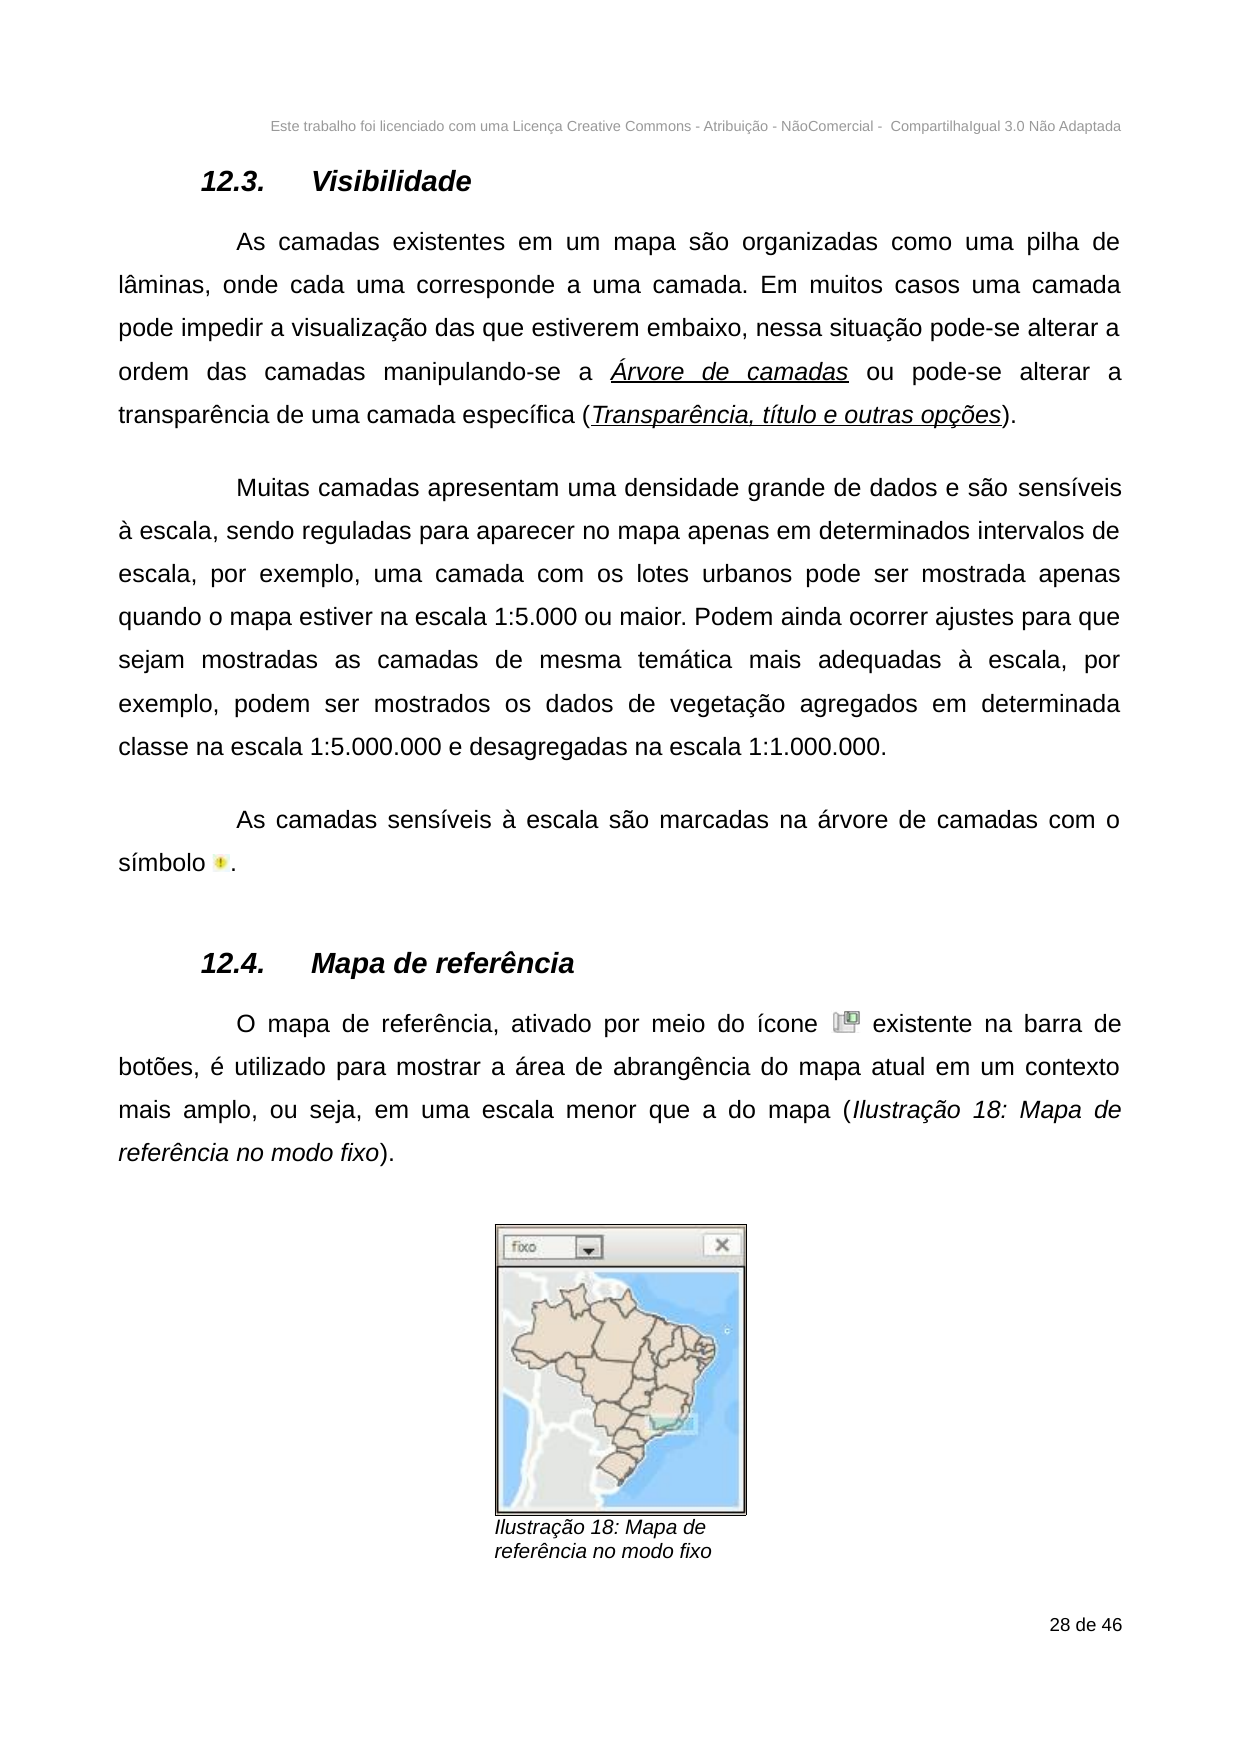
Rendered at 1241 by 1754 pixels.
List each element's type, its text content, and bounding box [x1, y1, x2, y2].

subtitle Mapa de referência [163, 946, 1077, 980]
picture [496, 1225, 746, 1515]
text As camadas existentes em um mapa são organizadas como uma pilha de lâminas, onde cada uma corresponde a uma camada. Em muitos casos uma camada pode impedir a visualização das que estiverem embaixo, nessa situação pode-se alterar a ordem das camadas manipulando-se a Árvore de camadas ou pode-se alterar a transparência de uma camada específica (Transparência, título e outras opções). [118, 227, 1122, 428]
text As camadas sensíveis à escala são marcadas na árvore de camadas com o símbolo . [118, 805, 1122, 877]
picture [212, 854, 230, 872]
picture [831, 1010, 861, 1033]
text Muitas camadas apresentam uma densidade grande de dados e são sensíveis à escala, sendo reguladas para aparecer no mapa apenas em determinados intervalos de escala, por exemplo, uma camada com os lotes urbanos pode ser mostrada apenas quando o mapa estiver na escala 1:5.000 ou maior. Podem ainda ocorrer ajustes para que sejam mostradas as camadas de mesma temática mais adequadas à escala, por exemplo, podem ser mostrados os dados de vegetação agregados em determinada classe na escala 1:5.000.000 e desagregadas na escala 1:1.000.000. [118, 473, 1122, 760]
subtitle Visibilidade [163, 164, 1077, 198]
text O mapa de referência, ativado por meio do ícone existente na barra de botões, é utilizado para mostrar a área de abrangência do mapa atual em um contexto mais amplo, ou seja, em uma escala menor que a do mapa (Ilustração 18: Mapa de referência no modo fixo). [118, 1009, 1122, 1167]
text Ilustração 18: Mapa de referência no modo fixo [494, 1515, 746, 1563]
